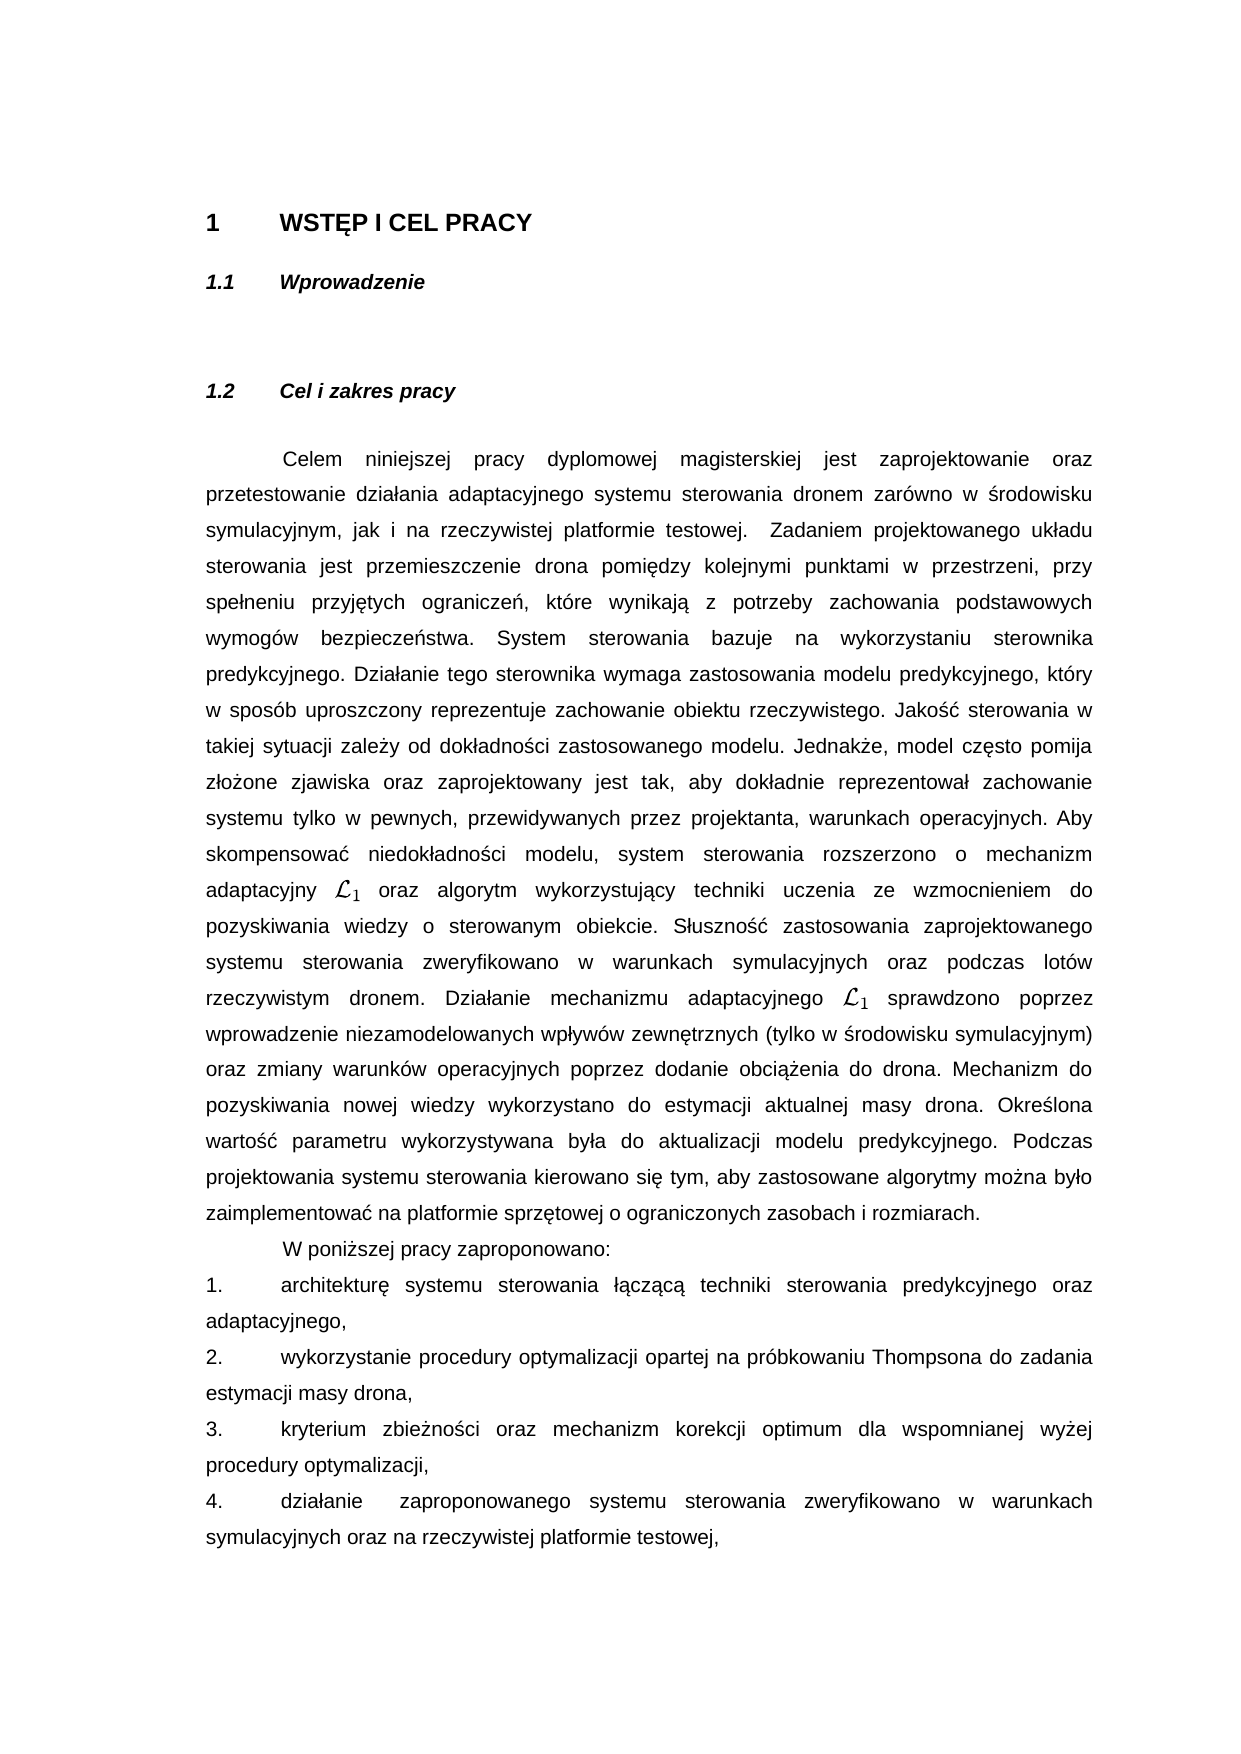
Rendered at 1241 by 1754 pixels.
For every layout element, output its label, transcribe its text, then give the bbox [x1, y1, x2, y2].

list architekturę systemu sterowania łączącą techniki sterowania predykcyjnego oraz adaptacyjnego, [206, 1273, 1093, 1333]
list wykorzystanie procedury optymalizacji opartej na próbkowaniu Thompsona do zadania estymacji masy drona, [206, 1345, 1093, 1405]
subtitle Cel i zakres pracy [206, 379, 1093, 403]
text Celem niniejszej pracy dyplomowej magisterskiej jest zaprojektowanie oraz przetestowanie działania adaptacyjnego systemu sterowania dronem zarówno w środowisku symulacyjnym, jak i na rzeczywistej platformie testowej. Zadaniem projektowanego układu sterowania jest przemieszczenie drona pomiędzy kolejnymi punktami w przestrzeni, przy spełneniu przyjętych ograniczeń, które wynikają z potrzeby zachowania podstawowych wymogów bezpieczeństwa. System sterowania bazuje na wykorzystaniu sterownika predykcyjnego. Działanie tego sterownika wymaga zastosowania modelu predykcyjnego, który w sposób uproszczony reprezentuje zachowanie obiektu rzeczywistego. Jakość sterowania w takiej sytuacji zależy od dokładności zastosowanego modelu. Jednakże, model często pomija złożone zjawiska oraz zaprojektowany jest tak, aby dokładnie reprezentował zachowanie systemu tylko w pewnych, przewidywanych przez projektanta, warunkach operacyjnych. Aby skompensować niedokładności modelu, system sterowania rozszerzono o mechanizm adaptacyjny oraz algorytm wykorzystujący techniki uczenia ze wzmocnieniem do pozyskiwania wiedzy o sterowanym obiekcie. Słuszność zastosowania zaprojektowanego systemu sterowania zweryfikowano w warunkach symulacyjnych oraz podczas lotów rzeczywistym dronem. Działanie mechanizmu adaptacyjnego sprawdzono poprzez wprowadzenie niezamodelowanych wpływów zewnętrznych (tylko w środowisku symulacyjnym) oraz zmiany warunków operacyjnych poprzez dodanie obciążenia do drona. Mechanizm do pozyskiwania nowej wiedzy wykorzystano do estymacji aktualnej masy drona. Określona wartość parametru wykorzystywana była do aktualizacji modelu predykcyjnego. Podczas projektowania systemu sterowania kierowano się tym, aby zastosowane algorytmy można było zaimplementować na platformie sprzętowej o ograniczonych zasobach i rozmiarach. [206, 446, 1093, 1225]
list działanie zaproponowanego systemu sterowania zweryfikowano w warunkach symulacyjnych oraz na rzeczywistej platformie testowej, [206, 1488, 1093, 1548]
subtitle Wprowadzenie [206, 270, 1093, 294]
list kryterium zbieżności oraz mechanizm korekcji optimum dla wspomnianej wyżej procedury optymalizacji, [206, 1417, 1093, 1477]
text W poniższej pracy zaproponowano: [206, 1237, 1093, 1261]
subtitle WSTĘP i Cel pracy [206, 208, 1093, 237]
